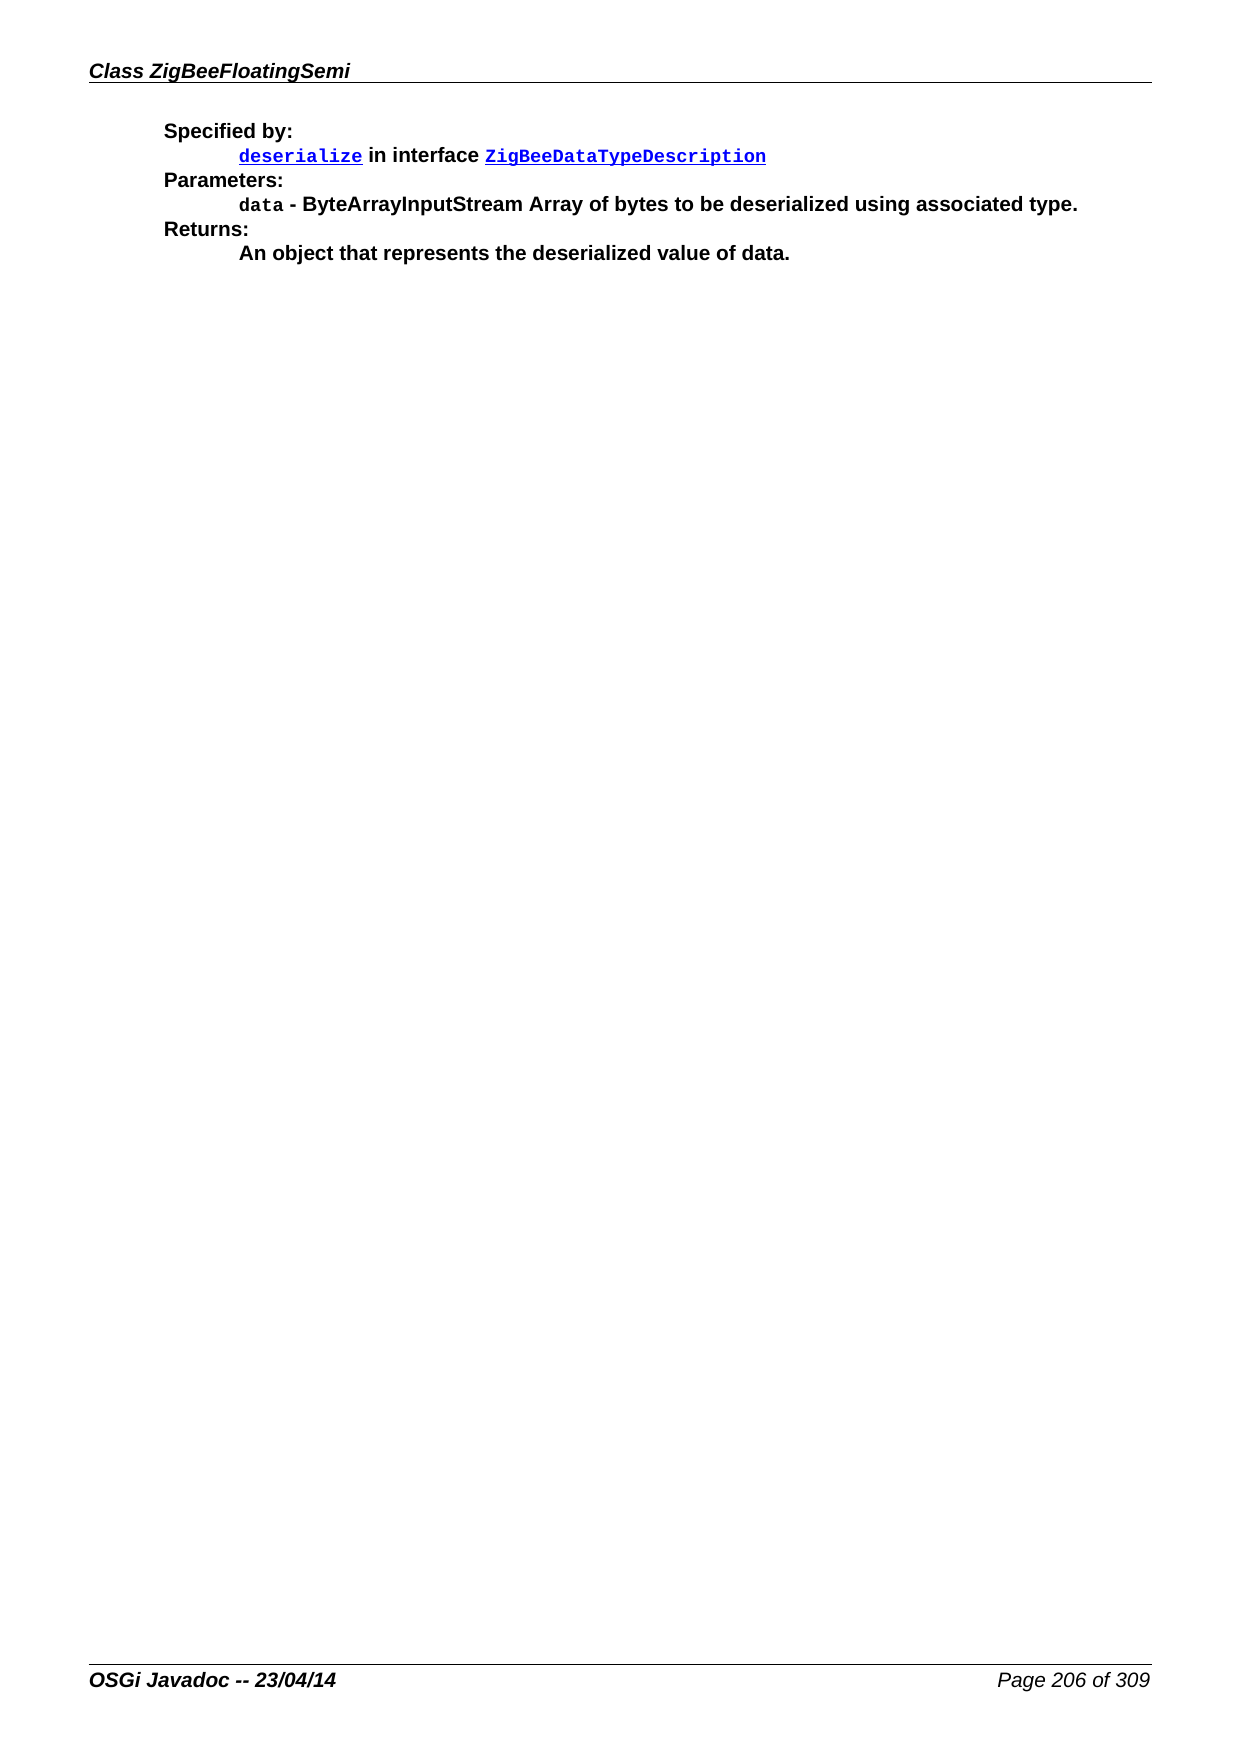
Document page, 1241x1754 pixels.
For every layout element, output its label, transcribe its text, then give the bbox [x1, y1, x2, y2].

text Specified by: [163, 118, 1152, 142]
text Parameters: [163, 168, 1152, 192]
text deserialize in interface ZigBeeDataTypeDescription [238, 142, 1152, 168]
text An object that represents the deserialized value of data. [238, 241, 1152, 265]
text data - ByteArrayInputStream Array of bytes to be deserialized using associated type. [238, 192, 1152, 217]
text Returns: [163, 217, 1152, 241]
